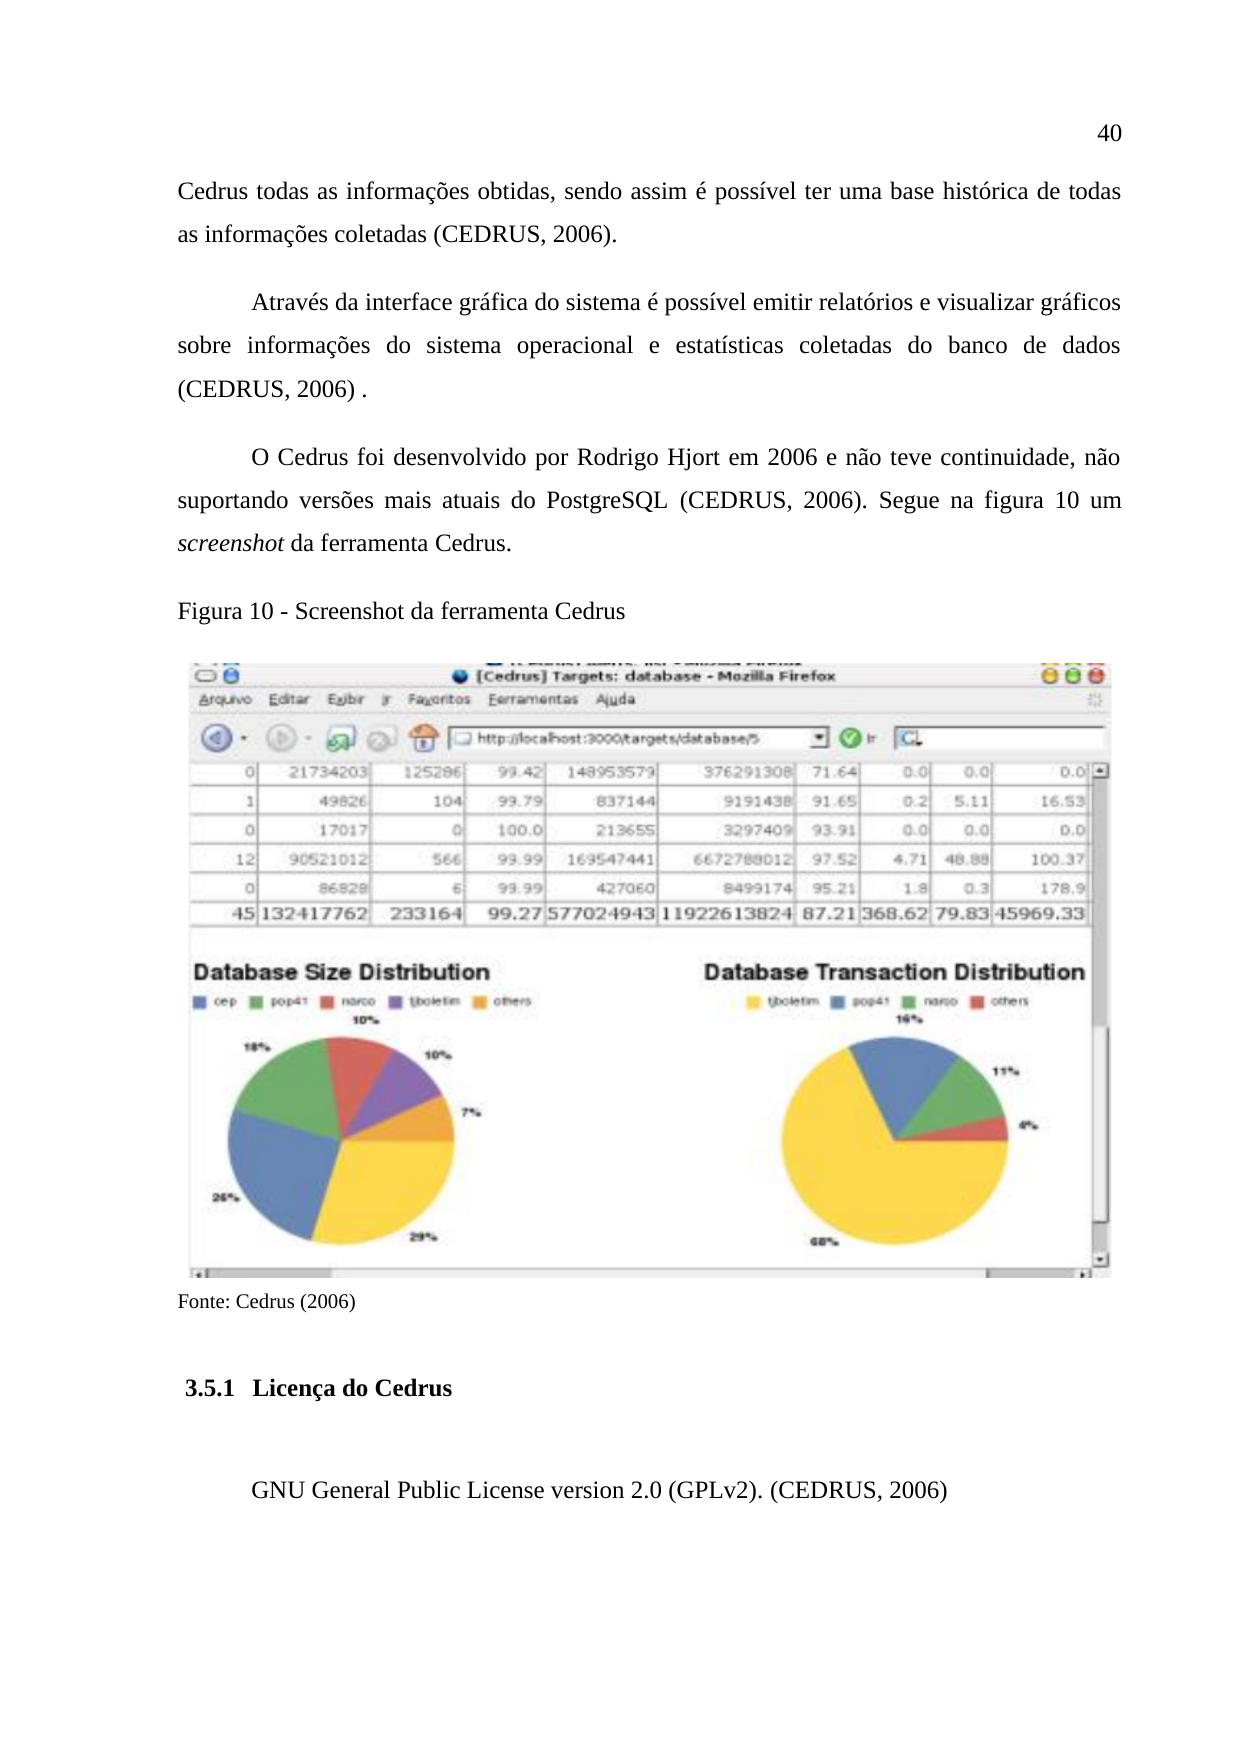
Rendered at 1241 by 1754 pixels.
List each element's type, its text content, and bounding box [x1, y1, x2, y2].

text Através da interface gráfica do sistema é possível emitir relatórios e visualizar gráficos sobre informações do sistema operacional e estatísticas coletadas do banco de dados (CEDRUS, 2006) . [177, 287, 1122, 402]
text Cedrus todas as informações obtidas, sendo assim é possível ter uma base histórica de todas as informações coletadas (CEDRUS, 2006). [177, 176, 1122, 248]
list Licença do Cedrus [185, 1373, 1122, 1402]
picture [186, 663, 1113, 1278]
text Figura 10 - Screenshot da ferramenta Cedrus [177, 596, 1122, 624]
text Fonte: Cedrus (2006) [177, 1278, 1122, 1313]
text GNU General Public License version 2.0 (GPLv2). (CEDRUS, 2006) [177, 1475, 1122, 1504]
text O Cedrus foi desenvolvido por Rodrigo Hjort em 2006 e não teve continuidade, não suportando versões mais atuais do PostgreSQL (CEDRUS, 2006). Segue na figura 10 um screenshot da ferramenta Cedrus. [177, 442, 1122, 557]
